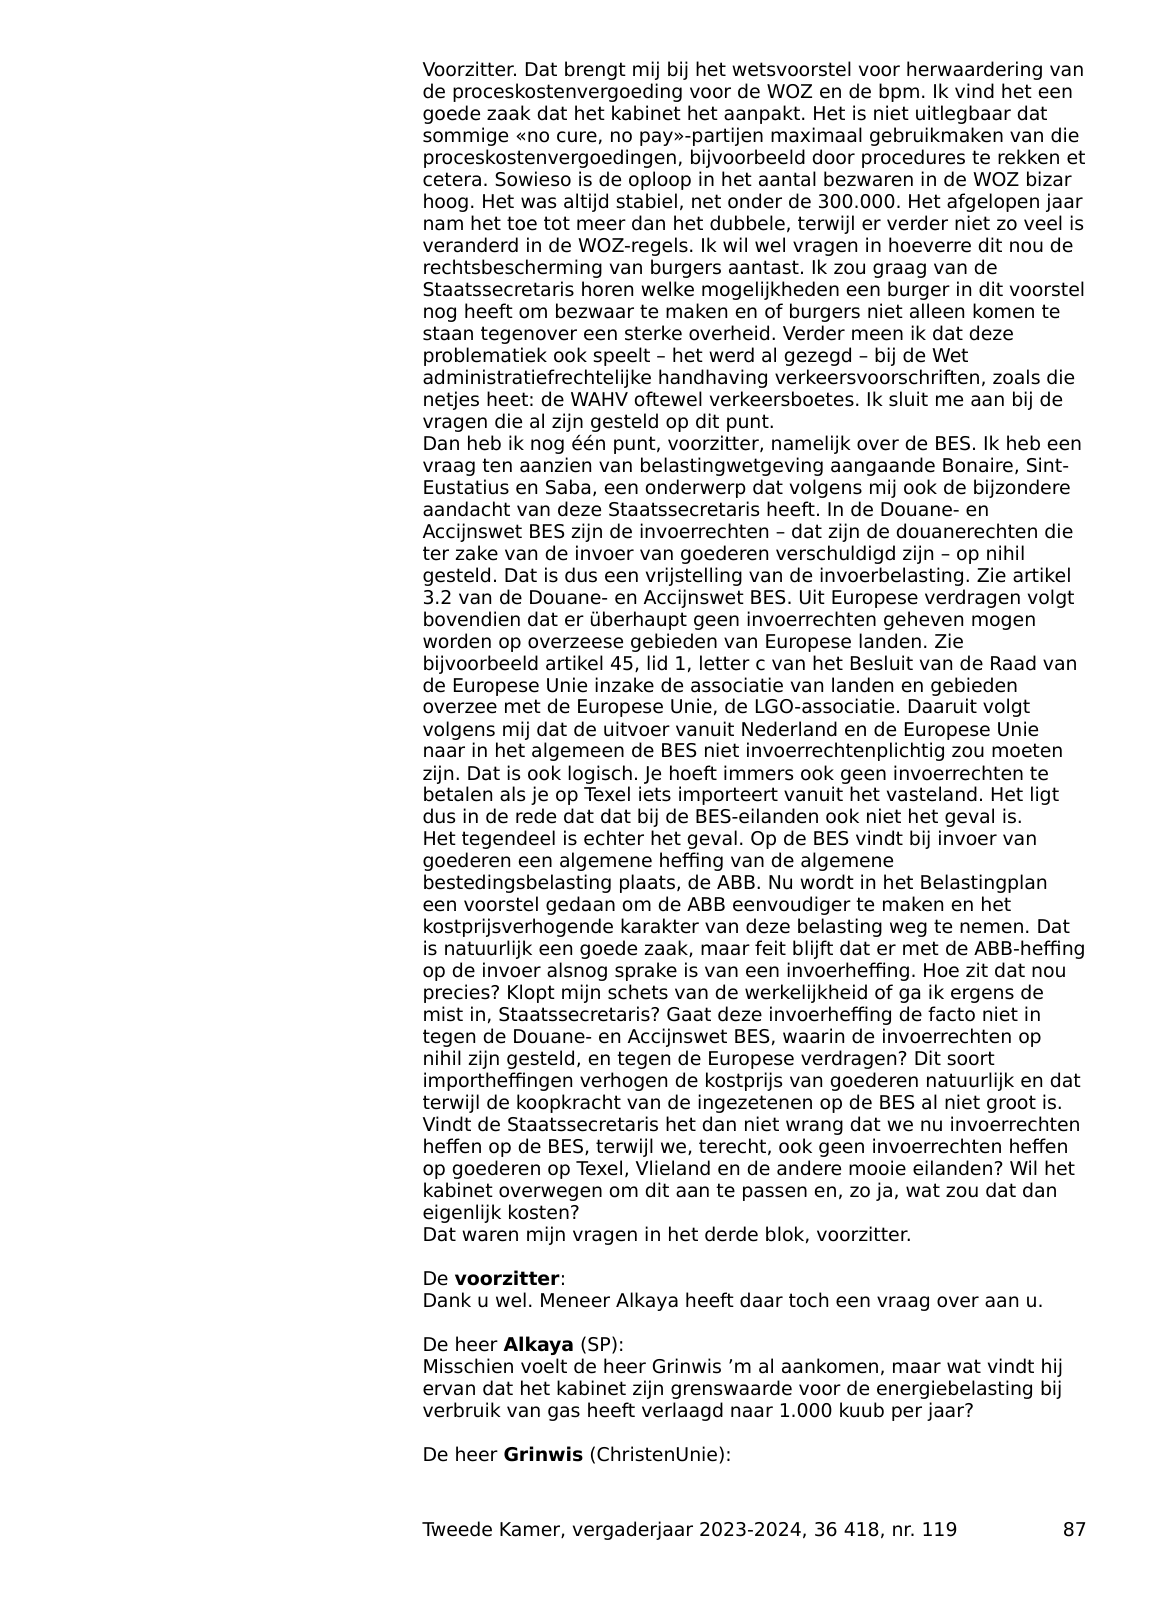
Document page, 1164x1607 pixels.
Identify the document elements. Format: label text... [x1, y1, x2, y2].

text Dan heb ik nog één punt, voorzitter, namelijk over de BES. Ik heb een vraag ten aanzien van belastingwetgeving aangaande Bonaire, Sint-Eustatius en Saba, een onderwerp dat volgens mij ook de bijzondere aandacht van deze Staatssecretaris heeft. In de Douane- en Accijnswet BES zijn de invoerrechten – dat zijn de douanerechten die ter zake van de invoer van goederen verschuldigd zijn – op nihil gesteld. Dat is dus een vrijstelling van de invoerbelasting. Zie artikel 3.2 van de Douane- en Accijnswet BES. Uit Europese verdragen volgt bovendien dat er überhaupt geen invoerrechten geheven mogen worden op overzeese gebieden van Europese landen. Zie bijvoorbeeld artikel 45, lid 1, letter c van het Besluit van de Raad van de Europese Unie inzake de associatie van landen en gebieden overzee met de Europese Unie, de LGO-associatie. Daaruit volgt volgens mij dat de uitvoer vanuit Nederland en de Europese Unie naar in het algemeen de BES niet invoerrechtenplichtig zou moeten zijn. Dat is ook logisch. Je hoeft immers ook geen invoerrechten te betalen als je op Texel iets importeert vanuit het vasteland. Het ligt dus in de rede dat dat bij de BES-eilanden ook niet het geval is. [422, 433, 1087, 828]
text Voorzitter. Dat brengt mij bij het wetsvoorstel voor herwaardering van de proceskostenvergoeding voor de WOZ en de bpm. Ik vind het een goede zaak dat het kabinet het aanpakt. Het is niet uitlegbaar dat sommige «no cure, no pay»-partijen maximaal gebruikmaken van die proceskostenvergoedingen, bijvoorbeeld door procedures te rekken et cetera. Sowieso is de oploop in het aantal bezwaren in de WOZ bizar hoog. Het was altijd stabiel, net onder de 300.000. Het afgelopen jaar nam het toe tot meer dan het dubbele, terwijl er verder niet zo veel is veranderd in de WOZ-regels. Ik wil wel vragen in hoeverre dit nou de rechtsbescherming van burgers aantast. Ik zou graag van de Staatssecretaris horen welke mogelijkheden een burger in dit voorstel nog heeft om bezwaar te maken en of burgers niet alleen komen te staan tegenover een sterke overheid. Verder meen ik dat deze problematiek ook speelt – het werd al gezegd – bij de Wet administratiefrechtelijke handhaving verkeersvoorschriften, zoals die netjes heet: de WAHV oftewel verkeersboetes. Ik sluit me aan bij de vragen die al zijn gesteld op dit punt. [422, 59, 1087, 433]
text De heer Grinwis (ChristenUnie): [422, 1444, 1087, 1466]
text Dat waren mijn vragen in het derde blok, voorzitter. [422, 1224, 1087, 1246]
text De voorzitter: [422, 1268, 1087, 1290]
text De heer Alkaya (SP): [422, 1334, 1087, 1356]
text Het tegendeel is echter het geval. Op de BES vindt bij invoer van goederen een algemene heffing van de algemene bestedingsbelasting plaats, de ABB. Nu wordt in het Belastingplan een voorstel gedaan om de ABB eenvoudiger te maken en het kostprijsverhogende karakter van deze belasting weg te nemen. Dat is natuurlijk een goede zaak, maar feit blijft dat er met de ABB-heffing op de invoer alsnog sprake is van een invoerheffing. Hoe zit dat nou precies? Klopt mijn schets van de werkelijkheid of ga ik ergens de mist in, Staatssecretaris? Gaat deze invoerheffing de facto niet in tegen de Douane- en Accijnswet BES, waarin de invoerrechten op nihil zijn gesteld, en tegen de Europese verdragen? Dit soort importheffingen verhogen de kostprijs van goederen natuurlijk en dat terwijl de koopkracht van de ingezetenen op de BES al niet groot is. Vindt de Staatssecretaris het dan niet wrang dat we nu invoerrechten heffen op de BES, terwijl we, terecht, ook geen invoerrechten heffen op goederen op Texel, Vlieland en de andere mooie eilanden? Wil het kabinet overwegen om dit aan te passen en, zo ja, wat zou dat dan eigenlijk kosten? [422, 828, 1087, 1224]
text Dank u wel. Meneer Alkaya heeft daar toch een vraag over aan u. [422, 1290, 1087, 1312]
text Misschien voelt de heer Grinwis ’m al aankomen, maar wat vindt hij ervan dat het kabinet zijn grenswaarde voor de energiebelasting bij verbruik van gas heeft verlaagd naar 1.000 kuub per jaar? [422, 1356, 1087, 1422]
